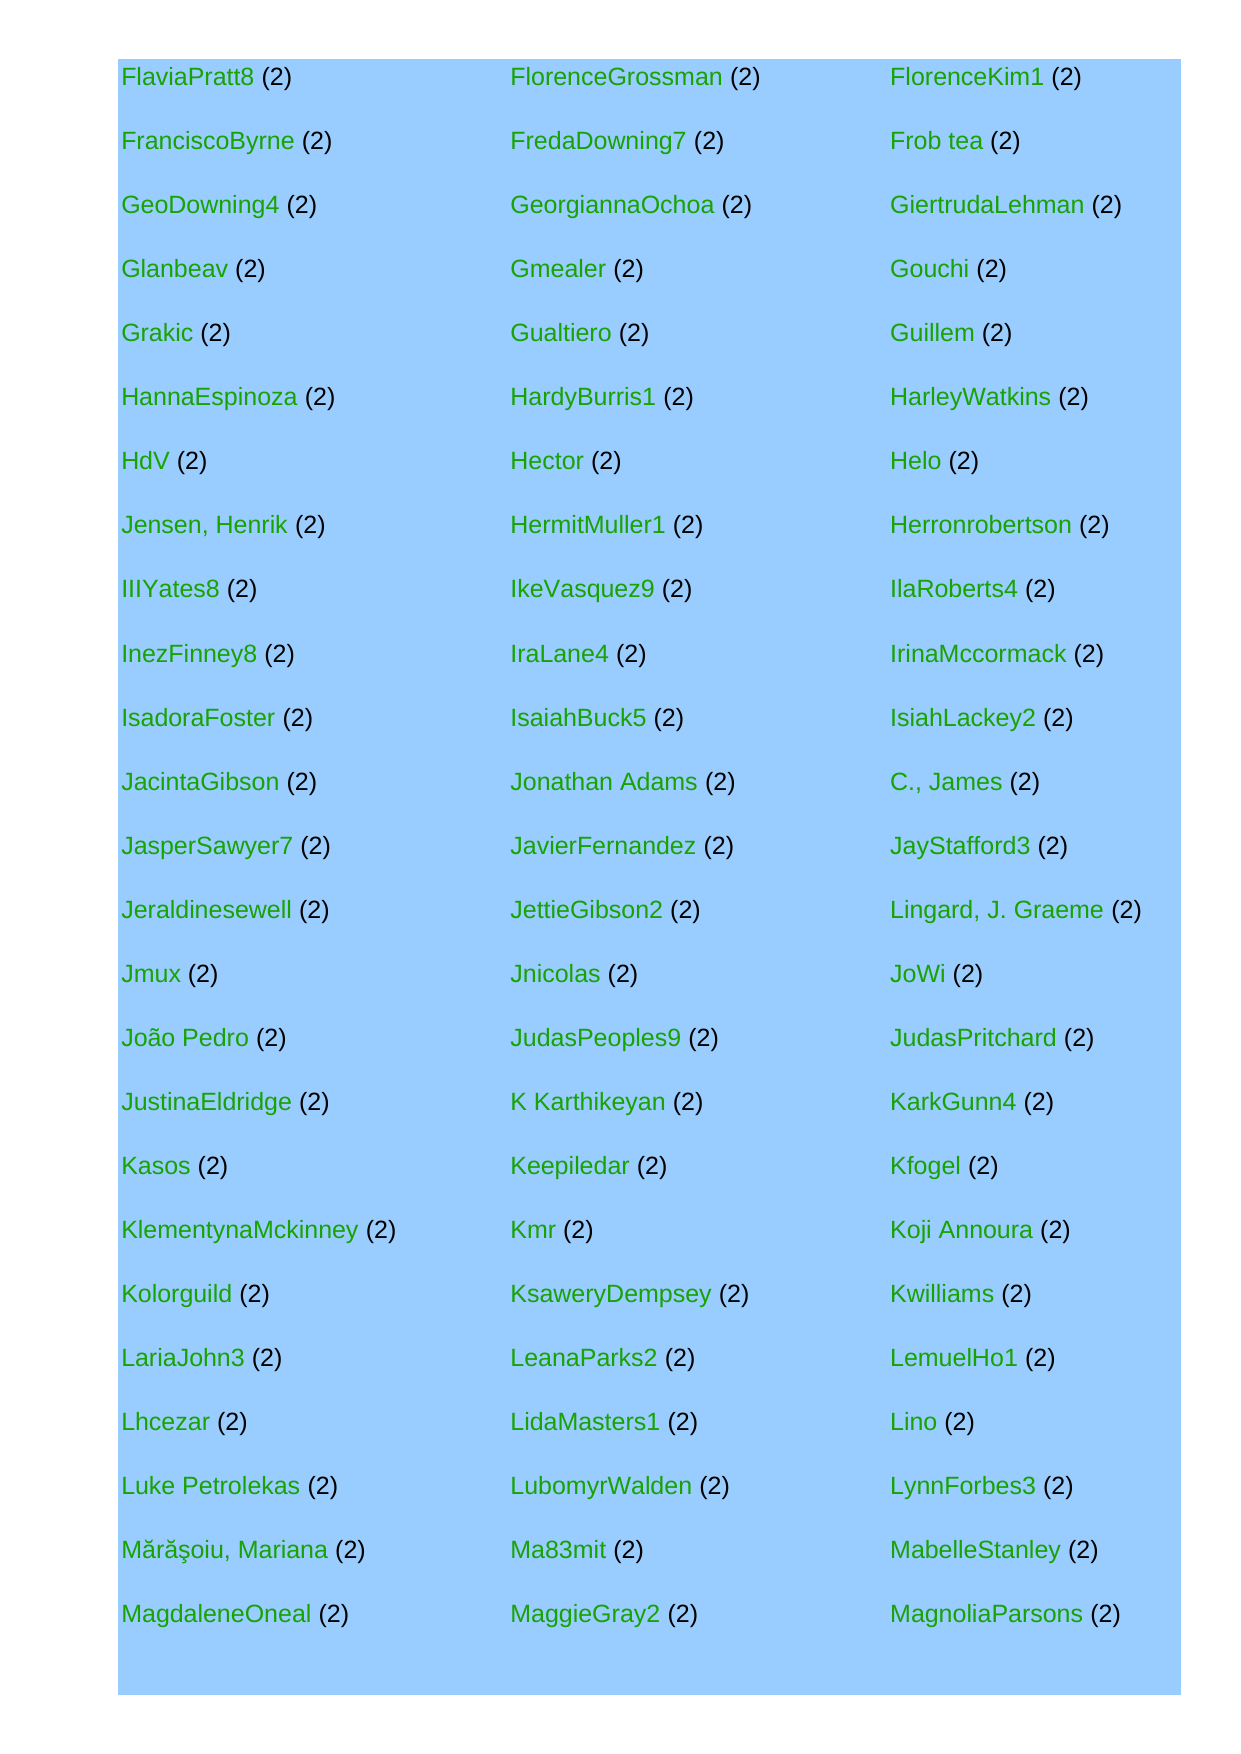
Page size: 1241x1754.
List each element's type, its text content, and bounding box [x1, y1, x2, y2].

table_cell Lhcezar (2) [118, 1404, 507, 1468]
table_cell JudasPritchard (2) [887, 1020, 1240, 1084]
table_cell Gmealer (2) [507, 251, 887, 315]
table_cell Jmux (2) [118, 956, 507, 1020]
table_cell IsaiahBuck5 (2) [507, 700, 887, 764]
table_cell Helo (2) [887, 444, 1240, 507]
table_cell LynnForbes3 (2) [887, 1469, 1240, 1532]
table_cell JoWi (2) [887, 956, 1240, 1020]
table_cell Jeraldinesewell (2) [118, 892, 507, 956]
table_cell IraLane4 (2) [507, 636, 887, 700]
table_cell IrinaMccormack (2) [887, 636, 1240, 700]
table_cell GeorgiannaOchoa (2) [507, 187, 887, 251]
table_cell LeanaParks2 (2) [507, 1340, 887, 1404]
table_cell Gualtiero (2) [507, 315, 887, 379]
table_cell Jensen, Henrik (2) [118, 508, 507, 572]
table_cell Lingard, J. Graeme (2) [887, 892, 1240, 956]
table_cell MabelleStanley (2) [887, 1533, 1240, 1597]
table_cell FlorenceKim1 (2) [887, 59, 1240, 123]
table_cell Kwilliams (2) [887, 1276, 1240, 1340]
table_cell LemuelHo1 (2) [887, 1340, 1240, 1404]
table_cell GiertrudaLehman (2) [887, 187, 1240, 251]
table_cell Grakic (2) [118, 315, 507, 379]
table_cell Frob tea (2) [887, 123, 1240, 187]
table_cell Kfogel (2) [887, 1148, 1240, 1212]
table_cell FredaDowning7 (2) [507, 123, 887, 187]
table_cell Jnicolas (2) [507, 956, 887, 1020]
table_cell GeoDowning4 (2) [118, 187, 507, 251]
table_cell Guillem (2) [887, 315, 1240, 379]
table_cell IsadoraFoster (2) [118, 700, 507, 764]
table_cell JustinaEldridge (2) [118, 1084, 507, 1148]
table_cell Hector (2) [507, 444, 887, 507]
table_cell João Pedro (2) [118, 1020, 507, 1084]
table_cell FranciscoByrne (2) [118, 123, 507, 187]
table_cell MaggieGray2 (2) [507, 1597, 887, 1661]
table_cell Kasos (2) [118, 1148, 507, 1212]
table_cell HdV (2) [118, 444, 507, 507]
table_cell K Karthikeyan (2) [507, 1084, 887, 1148]
table_cell InezFinney8 (2) [118, 636, 507, 700]
table_cell LubomyrWalden (2) [507, 1469, 887, 1532]
table_cell JasperSawyer7 (2) [118, 828, 507, 892]
table_cell JavierFernandez (2) [507, 828, 887, 892]
table_cell HarleyWatkins (2) [887, 379, 1240, 443]
table_cell FlorenceGrossman (2) [507, 59, 887, 123]
table_cell Koji Annoura (2) [887, 1212, 1240, 1276]
table_cell FlaviaPratt8 (2) [118, 59, 507, 123]
table_cell Kolorguild (2) [118, 1276, 507, 1340]
table_cell MagdaleneOneal (2) [118, 1597, 507, 1661]
table_cell HannaEspinoza (2) [118, 379, 507, 443]
table_cell Lino (2) [887, 1404, 1240, 1468]
table_cell JudasPeoples9 (2) [507, 1020, 887, 1084]
table_cell JettieGibson2 (2) [507, 892, 887, 956]
table_cell Keepiledar (2) [507, 1148, 887, 1212]
table_cell JayStafford3 (2) [887, 828, 1240, 892]
table_cell IIIYates8 (2) [118, 572, 507, 636]
table_cell Herronrobertson (2) [887, 508, 1240, 572]
table_cell Gouchi (2) [887, 251, 1240, 315]
table_cell Kmr (2) [507, 1212, 887, 1276]
table_cell IkeVasquez9 (2) [507, 572, 887, 636]
table_cell Glanbeav (2) [118, 251, 507, 315]
table_cell LidaMasters1 (2) [507, 1404, 887, 1468]
table_cell IlaRoberts4 (2) [887, 572, 1240, 636]
table_cell MagnoliaParsons (2) [887, 1597, 1240, 1661]
table_cell JacintaGibson (2) [118, 764, 507, 828]
table_cell HardyBurris1 (2) [507, 379, 887, 443]
table_cell Ma83mit (2) [507, 1533, 887, 1597]
table_cell HermitMuller1 (2) [507, 508, 887, 572]
table_cell LariaJohn3 (2) [118, 1340, 507, 1404]
table_cell KsaweryDempsey (2) [507, 1276, 887, 1340]
table_cell IsiahLackey2 (2) [887, 700, 1240, 764]
table_cell KarkGunn4 (2) [887, 1084, 1240, 1148]
table_cell Mărăşoiu, Mariana (2) [118, 1533, 507, 1597]
table_cell Jonathan Adams (2) [507, 764, 887, 828]
table_cell C., James (2) [887, 764, 1240, 828]
table_cell Luke Petrolekas (2) [118, 1469, 507, 1532]
table_cell KlementynaMckinney (2) [118, 1212, 507, 1276]
